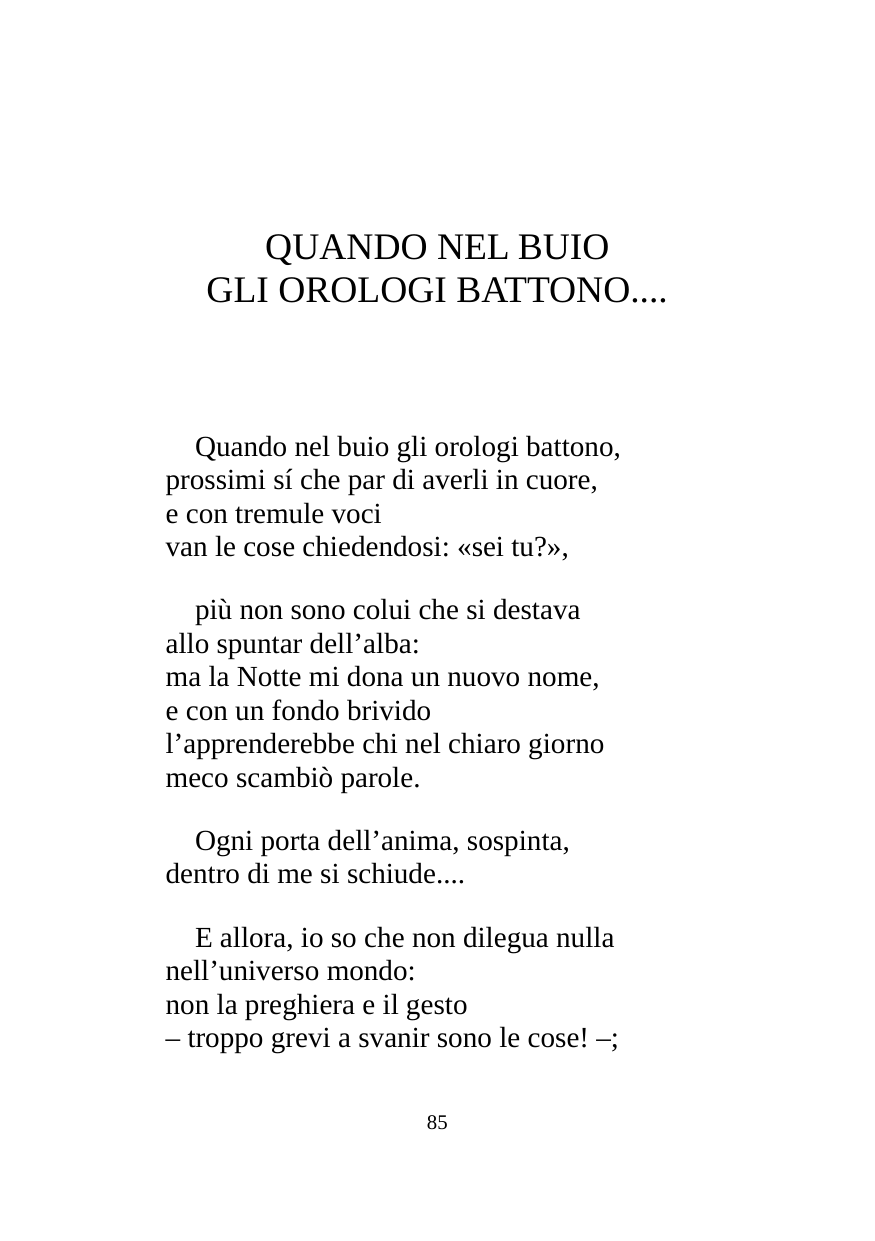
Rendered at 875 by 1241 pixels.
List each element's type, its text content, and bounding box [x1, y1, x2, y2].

text Quando nel buio gli orologi battono, prossimi sí che par di averli in cuore, e con tremule voci van le cose chiedendosi: «sei tu?», [165, 429, 768, 563]
text Ogni porta dell’anima, sospinta, dentro di me si schiude.... [165, 823, 768, 890]
text E allora, io so che non dilegua nulla nell’universo mondo: non la preghiera e il gesto – troppo grevi a svanir sono le cose! –; [165, 920, 768, 1054]
subtitle QUANDO NEL BUIO GLI OROLOGI BATTONO.... [106, 224, 768, 311]
text più non sono colui che si destava allo spuntar dell’alba: ma la Notte mi dona un nuovo nome, e con un fondo brivido l’apprenderebbe chi nel chiaro giorno meco scambiò parole. [165, 592, 768, 794]
